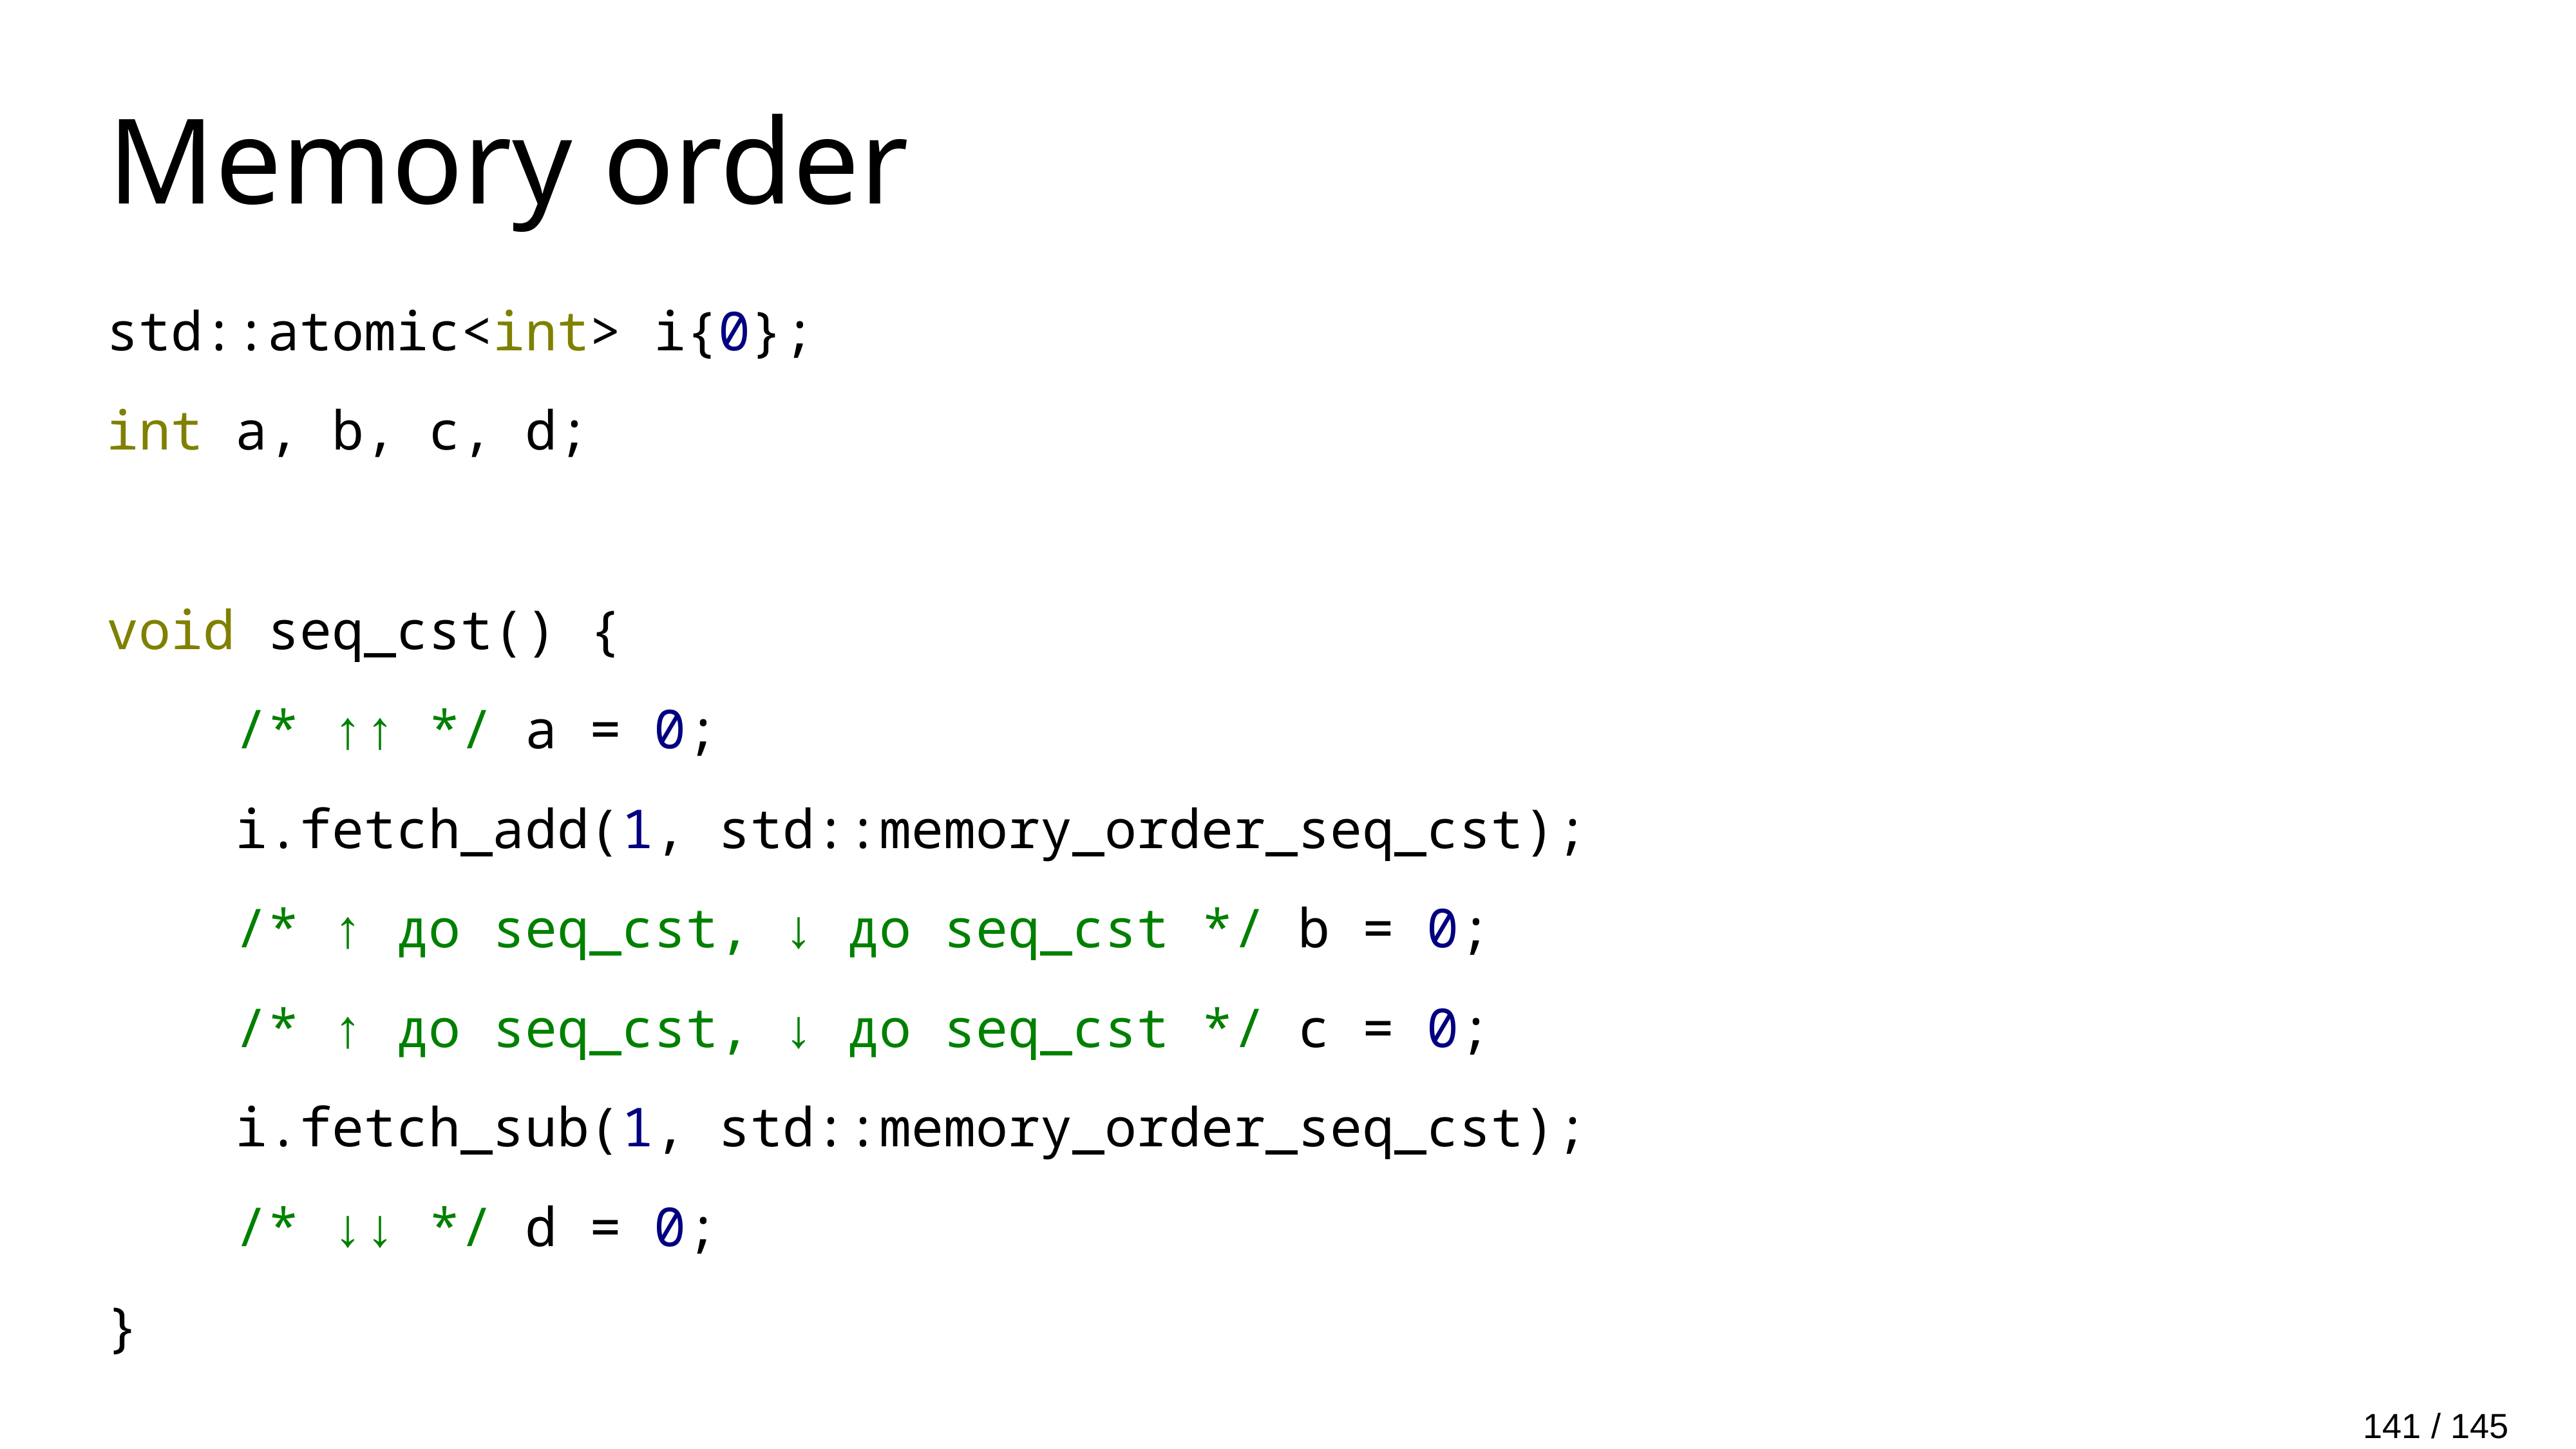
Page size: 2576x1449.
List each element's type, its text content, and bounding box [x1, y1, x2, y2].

text_box <number> / 145 [2353, 1402, 2576, 1449]
list std::atomic<int> i{0}; int a, b, c, d; void seq_cst() { /* ↑↑ */ a = 0; i.fetch_add(1, std::memory_order_seq_cst); /* ↑ до seq_cst, ↓ до seq_cst */ b = 0; /* ↑ до seq_cst, ↓ до seq_cst */ c = 0; i.fetch_sub(1, std::memory_order_seq_cst); /* ↓↓ */ d = 0; } [0, 231, 2576, 1385]
title Memory order [108, 80, 2468, 231]
